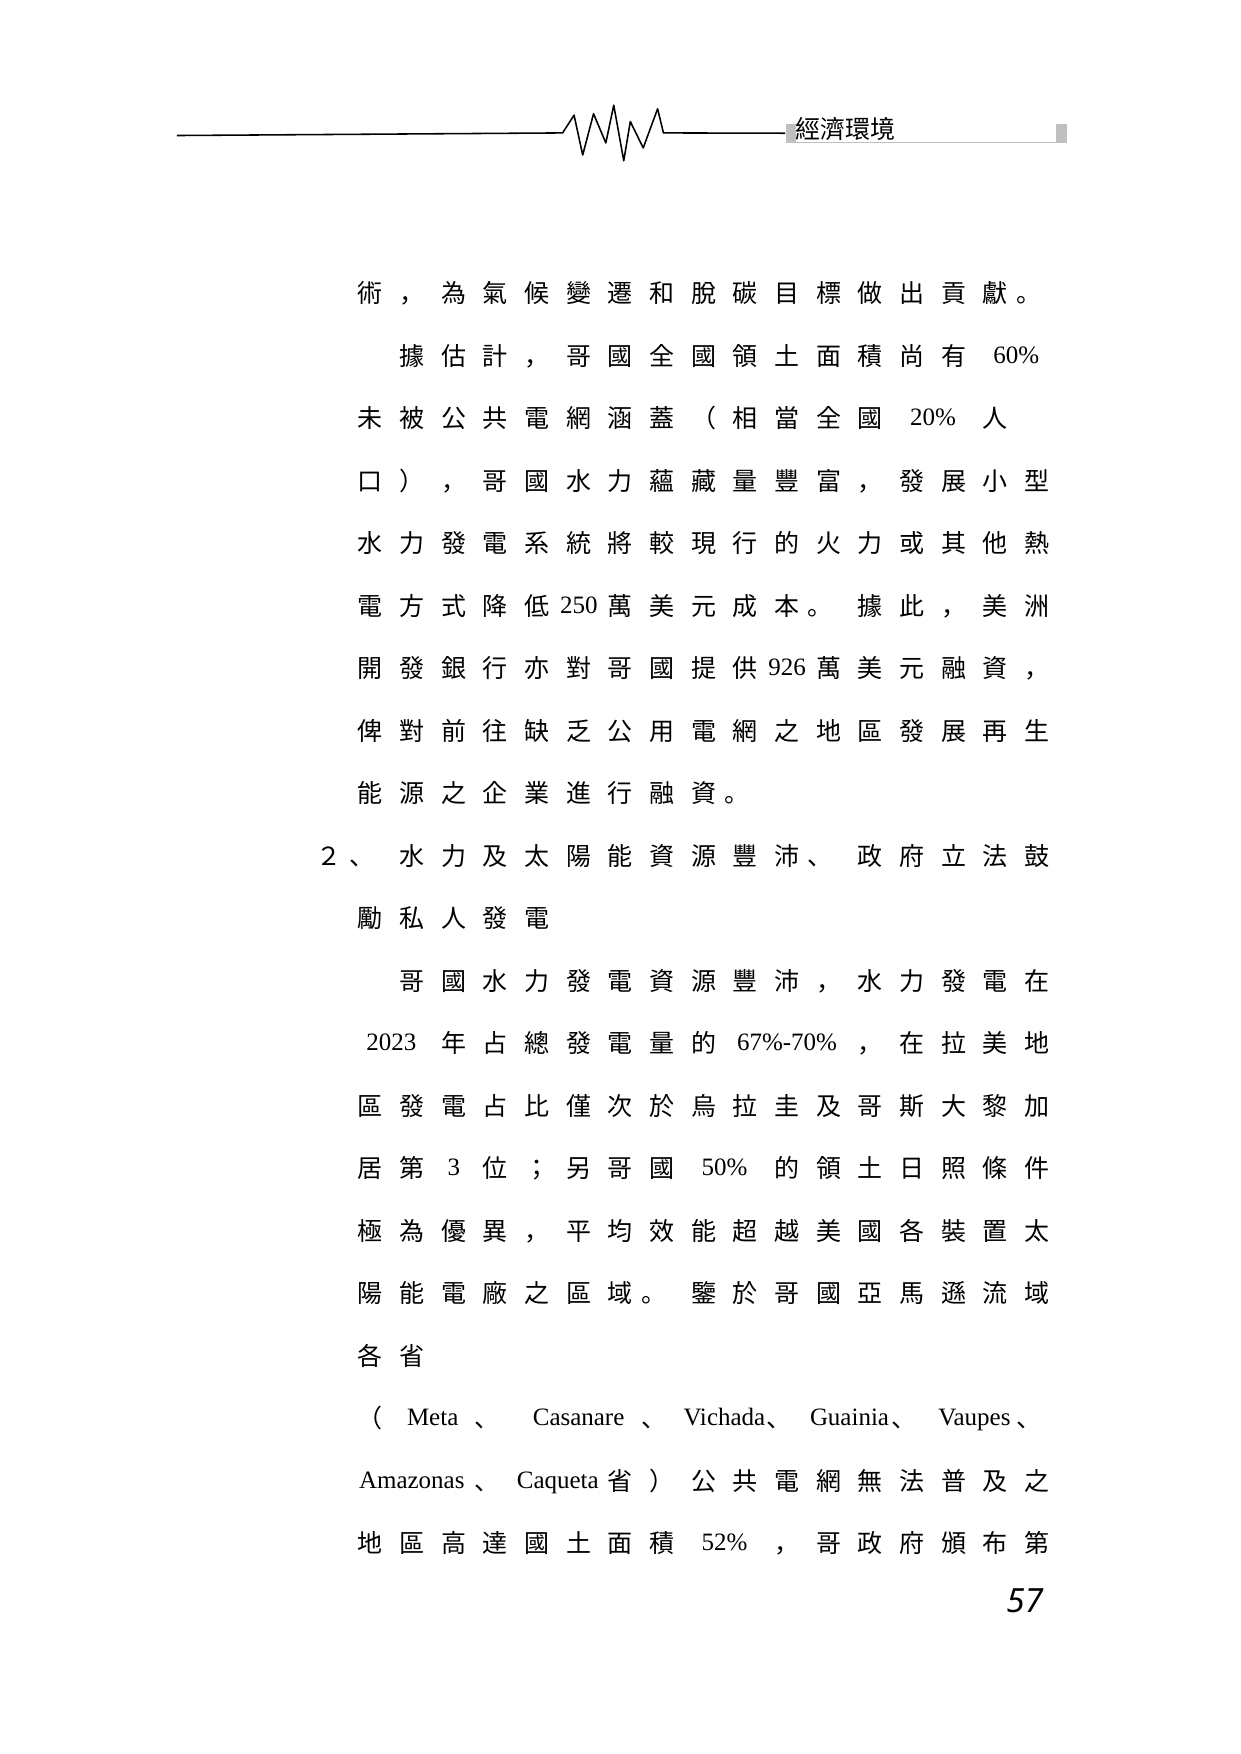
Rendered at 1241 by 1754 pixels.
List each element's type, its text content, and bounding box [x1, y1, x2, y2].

text 術，為氣候變遷和脫碳目標做出貢獻。 [330, 250, 1058, 313]
text ２、水力及太陽能資源豐沛、政府立法鼓勵私人發電 [281, 813, 1058, 938]
text 哥國水力發電資源豐沛，水力發電在2023年占總發電量的67%-70%，在拉美地區發電占比僅次於烏拉圭及哥斯大黎加居第3位；另哥國50%的領土日照條件極為優異，平均效能超越美國各裝置太陽能電廠之區域。鑒於哥國亞馬遜流域各省（Meta、Casanare、Vichada、Guainia、Vaupes、Amazonas、Caqueta省）公共電網無法普及之地區高達國土面積52%，哥政府頒布第 [330, 938, 1058, 1563]
text 據估計，哥國全國領土面積尚有60%未被公共電網涵蓋（相當全國20%人口），哥國水力蘊藏量豐富，發展小型水力發電系統將較現行的火力或其他熱電方式降低250萬美元成本。據此，美洲開發銀行亦對哥國提供926萬美元融資，俾對前往缺乏公用電網之地區發展再生能源之企業進行融資。 [330, 313, 1058, 813]
